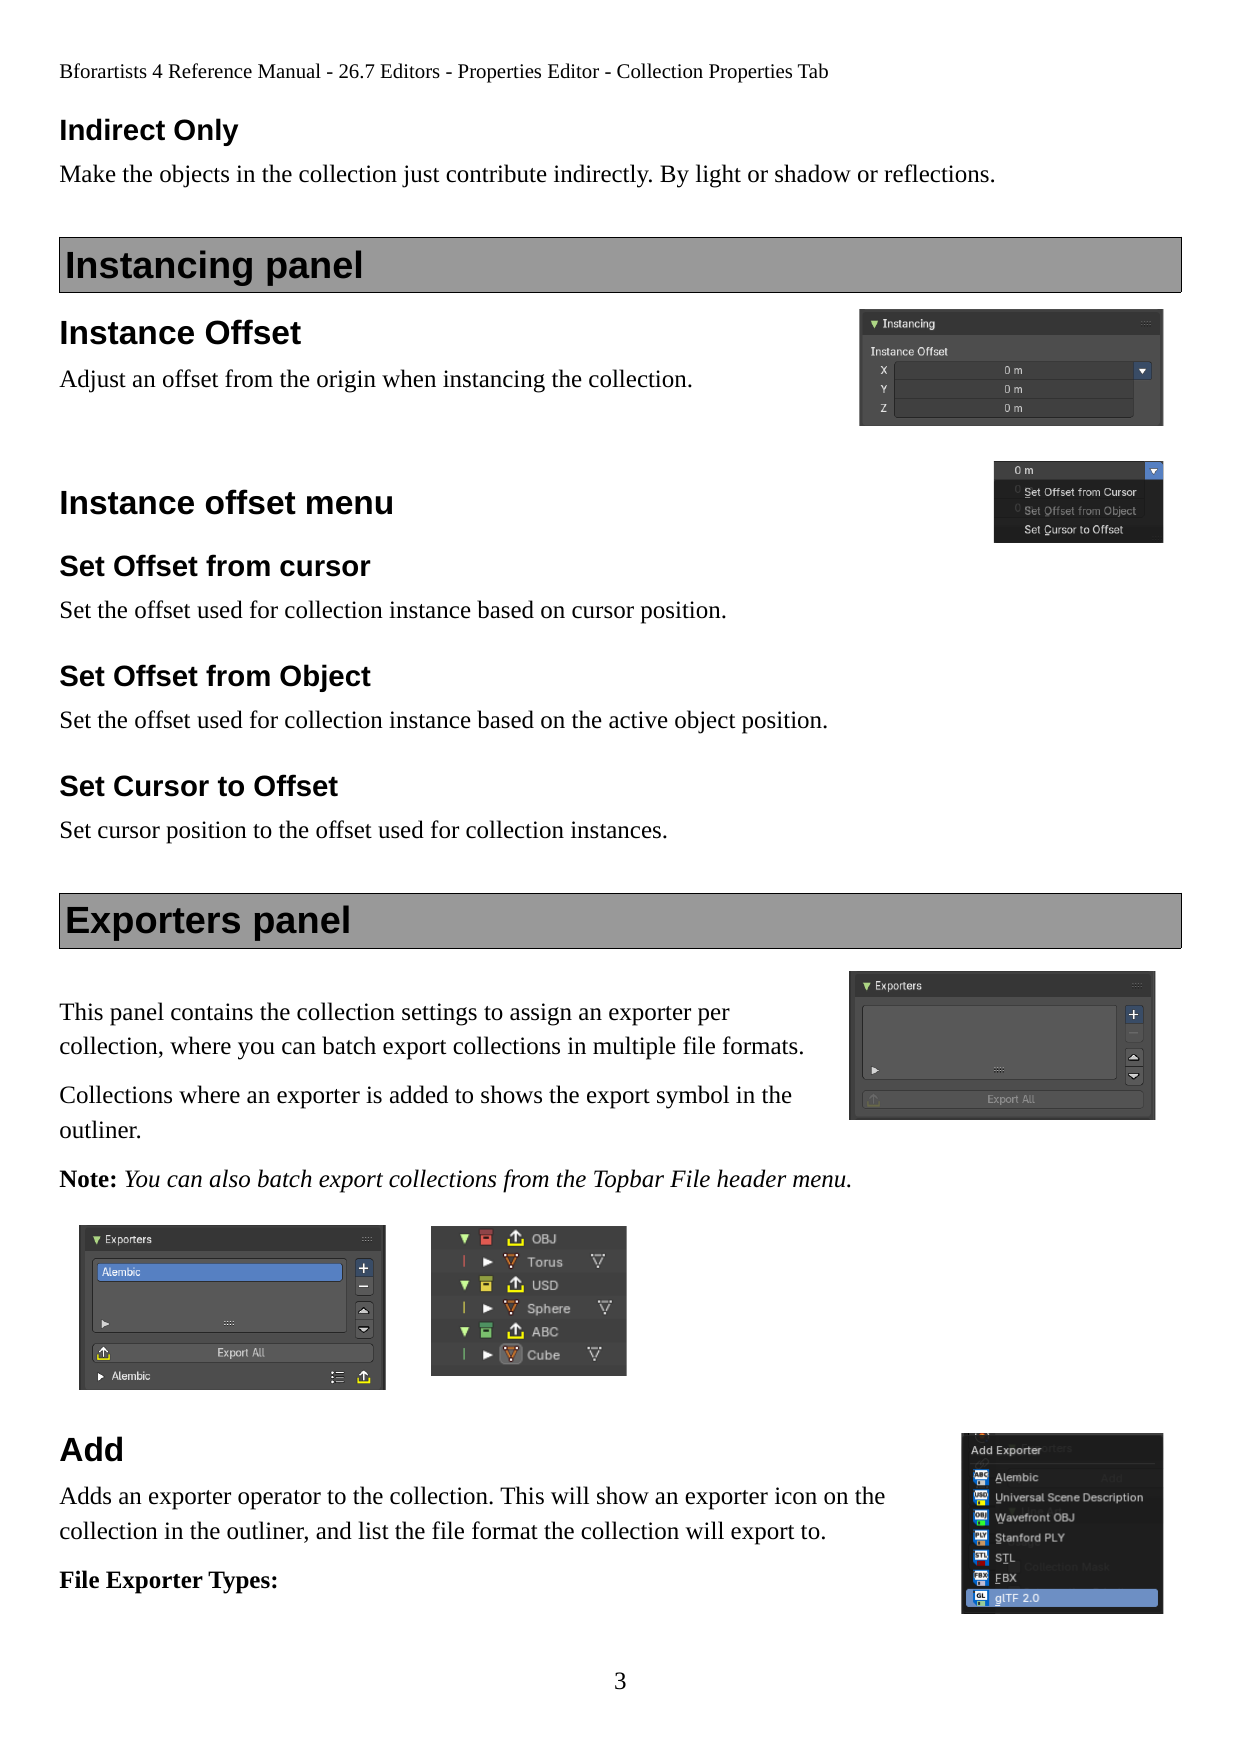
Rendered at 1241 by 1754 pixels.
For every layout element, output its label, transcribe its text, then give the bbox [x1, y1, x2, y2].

subtitle [1164, 313, 1181, 351]
subtitle Instance offset menu [59, 483, 993, 522]
text Adjust an offset from the origin when instancing the collection. [59, 364, 859, 393]
text Adds an exporter operator to the collection. This will show an exporter icon on the collection in the outliner, and list the file format the collection will export to. [59, 1481, 961, 1544]
subtitle Indirect Only [59, 113, 1181, 146]
subtitle Add [59, 1430, 1181, 1469]
table_header Exporters panel [60, 894, 1181, 948]
subtitle [1164, 483, 1181, 522]
text Note: You can also batch export collections from the Topbar File header menu. [59, 1164, 1181, 1193]
text Set cursor position to the offset used for collection instances. [59, 815, 1181, 843]
picture [79, 1225, 386, 1390]
picture [849, 971, 1156, 1120]
text Set the offset used for collection instance based on cursor position. [59, 595, 1181, 624]
subtitle Set Cursor to Offset [59, 768, 1181, 802]
subtitle Set Offset from cursor [59, 549, 1181, 582]
table_header Instancing panel [60, 238, 1181, 292]
text Make the objects in the collection just contribute indirectly. By light or shadow or reflections. [59, 159, 1181, 188]
text This panel contains the collection settings to assign an exporter per collection, where you can batch export collections in multiple file formats. [59, 997, 849, 1060]
text Collections where an exporter is added to shows the export symbol in the outliner. [59, 1080, 1181, 1144]
text [1164, 1565, 1181, 1593]
picture [859, 309, 1164, 426]
subtitle Set Offset from Object [59, 658, 1181, 692]
picture [431, 1226, 627, 1376]
picture [993, 461, 1164, 543]
text File Exporter Types: [59, 1565, 961, 1593]
text Set the offset used for collection instance based on the active object position. [59, 705, 1181, 733]
subtitle Instance Offset [59, 313, 859, 351]
picture [961, 1433, 1164, 1614]
